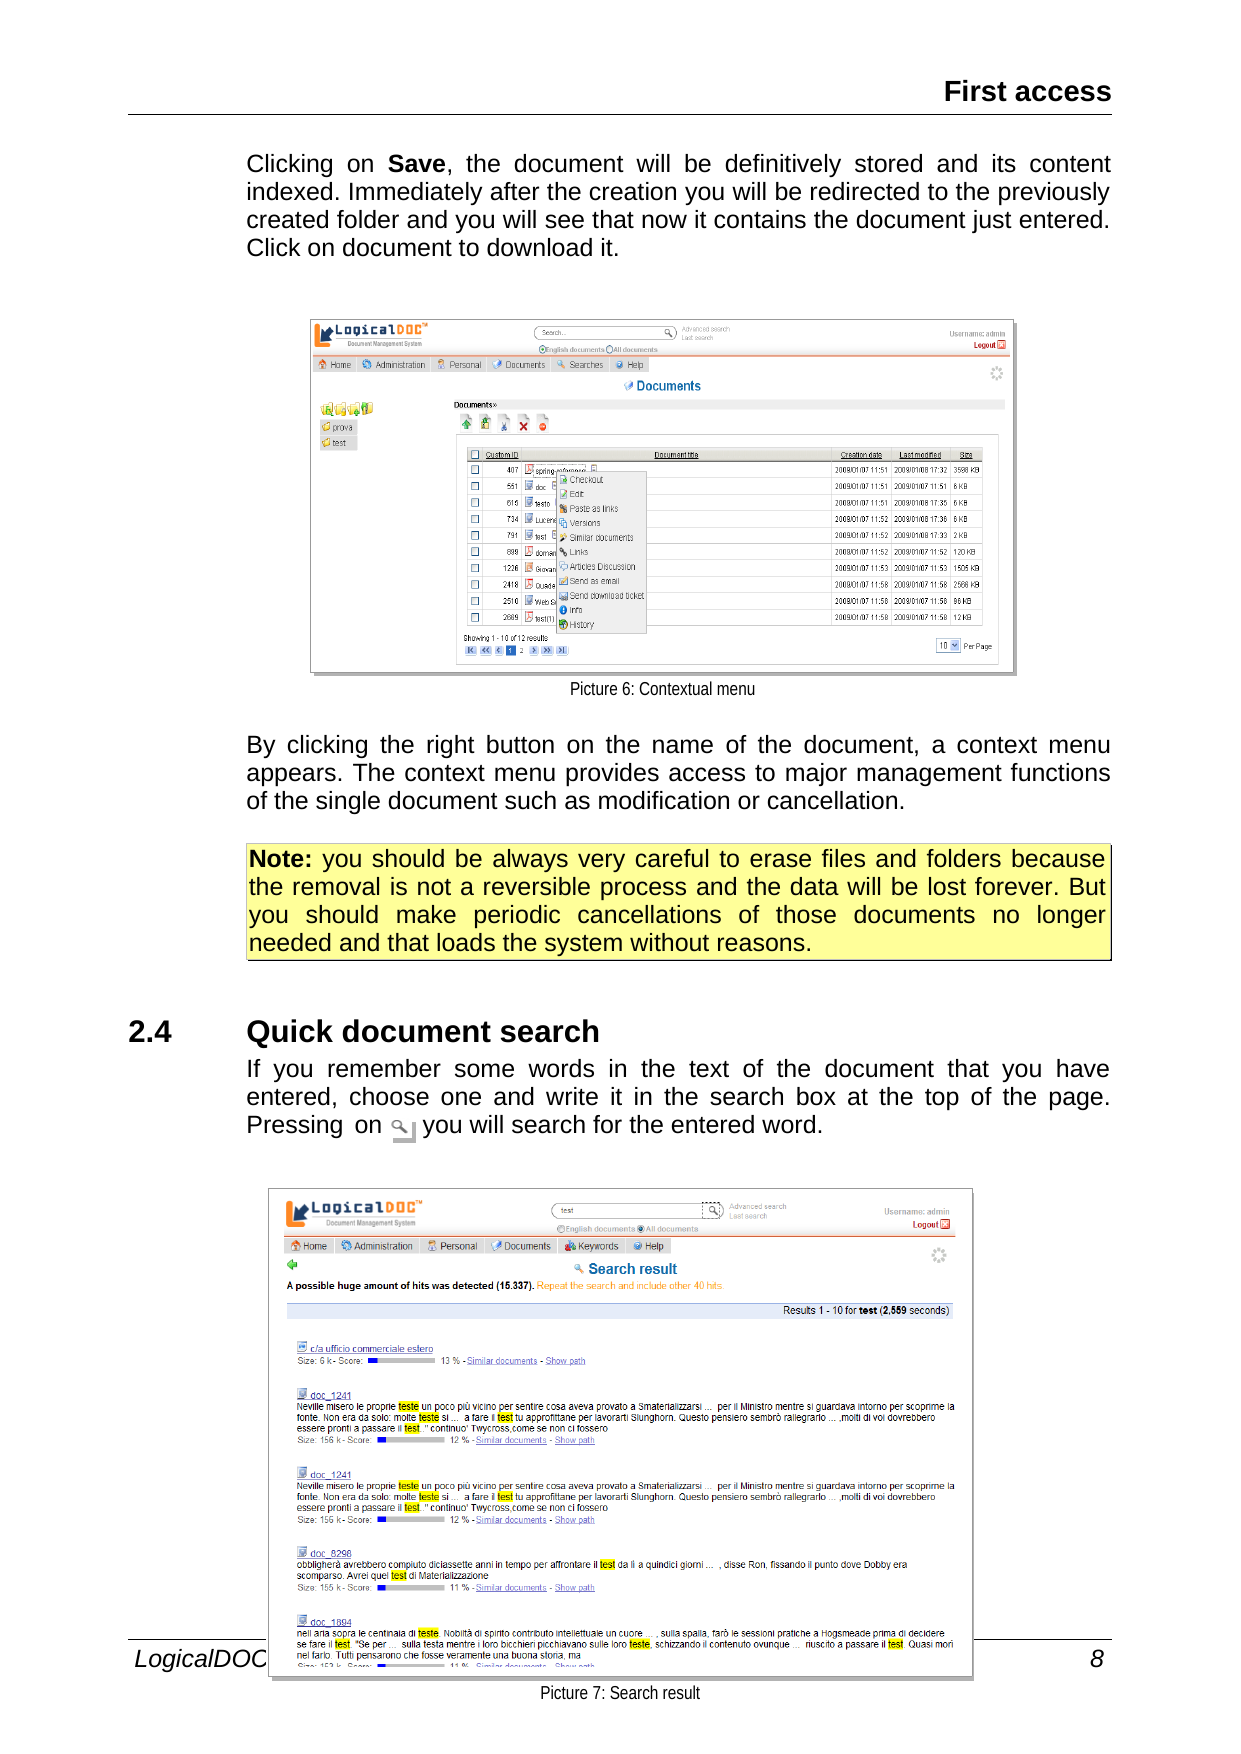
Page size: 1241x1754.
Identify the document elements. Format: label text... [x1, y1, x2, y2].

text By clicking the right button on the name of the document, a context menu appears. The context menu provides access to major management functions of the single document such as modification or cancellation. [246, 262, 1112, 815]
text Clicking on Save, the document will be definitively stored and its content indexed. Immediately after the creation you will be redirected to the previously created folder and you will see that now it contains the document just entered. Click on document to download it. [246, 150, 1112, 262]
text Note: you should be always very careful to erase files and folders because the removal is not a reversible process and the data will be lost forever. But you should make periodic cancellations of those documents no longer needed and that loads the system without reasons. [247, 844, 1110, 959]
picture [312, 321, 1010, 669]
text Picture 6: Contextual menu [310, 673, 1015, 699]
picture [284, 1197, 956, 1667]
text Picture 7: Search result [267, 1676, 973, 1703]
subtitle Quick document search [128, 1014, 1112, 1049]
text If you remember some words in the text of the document that you have entered, choose one and write it in the search box at the top of the page. Pressing on you will search for the entered word. [246, 1055, 1112, 1139]
